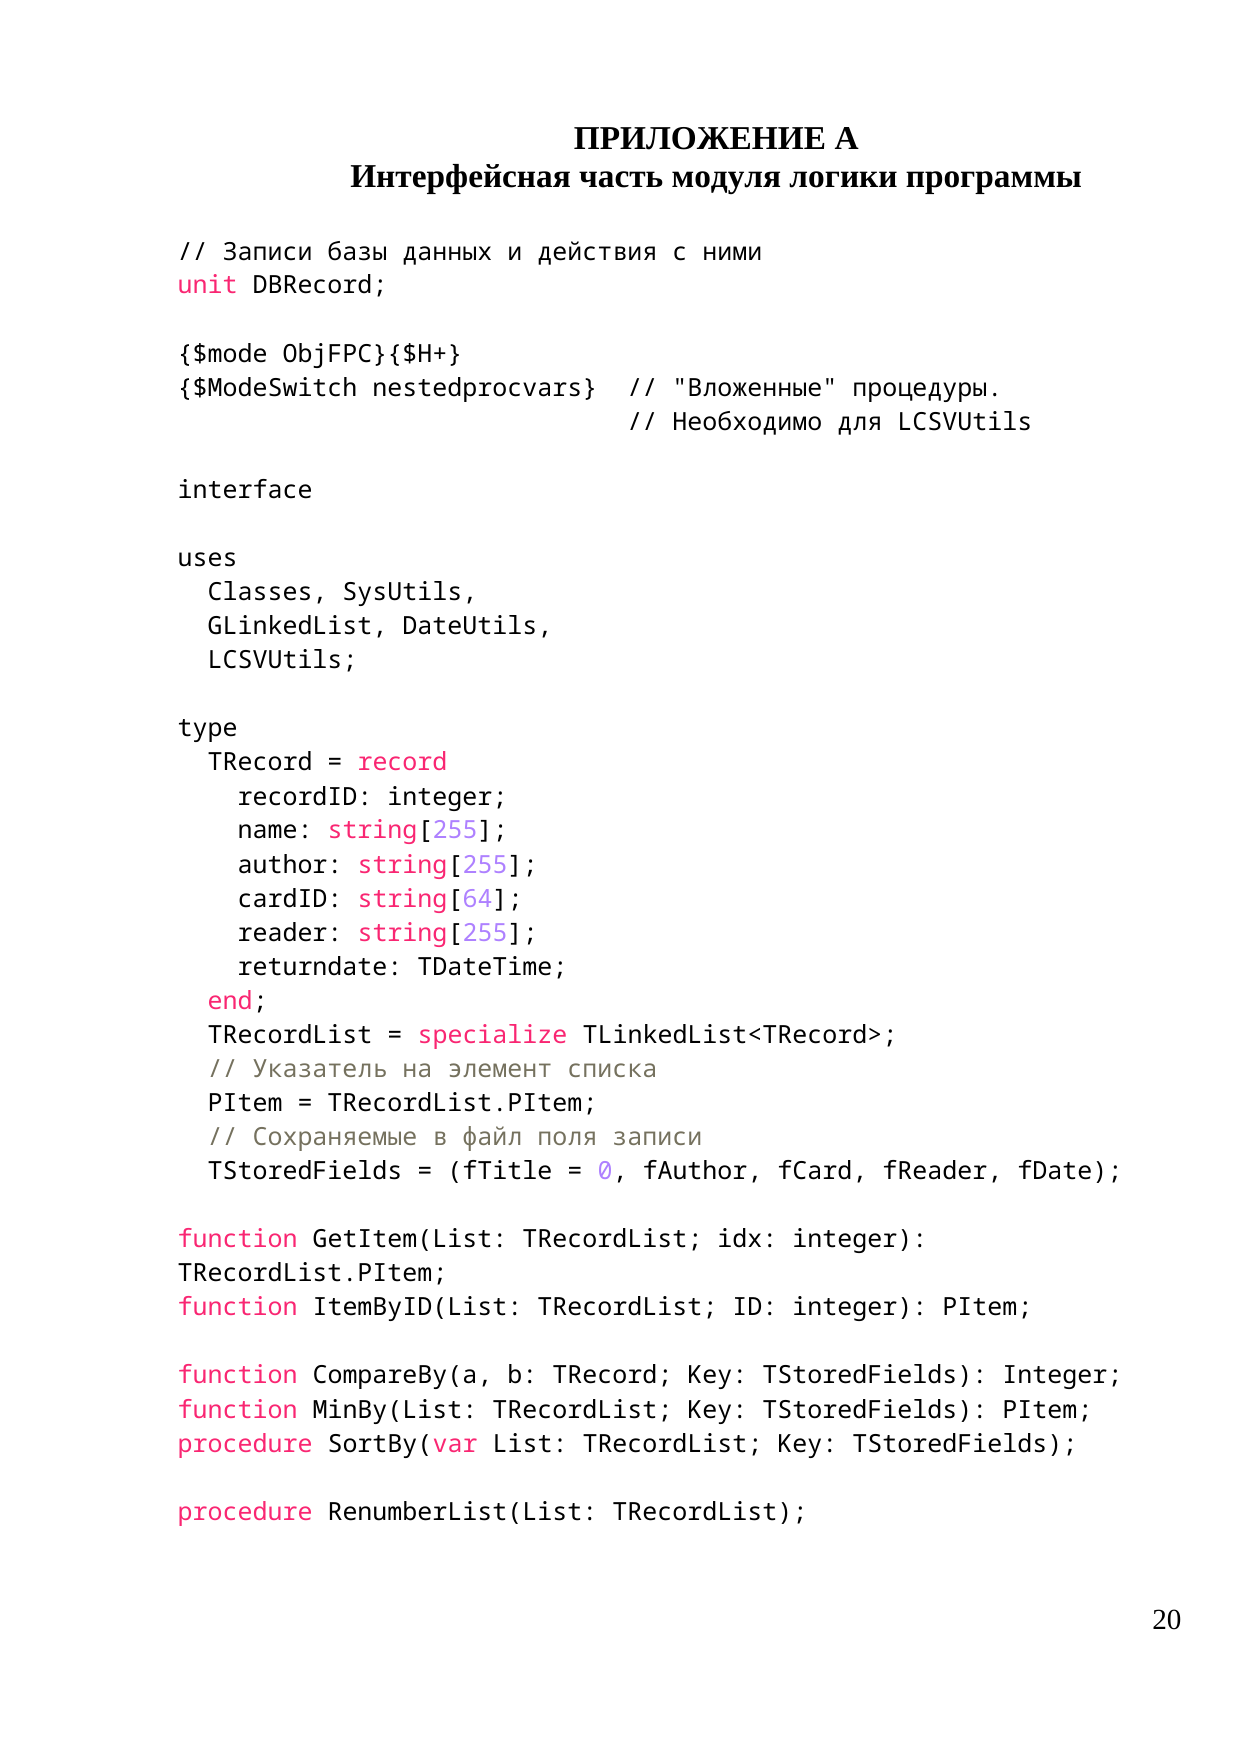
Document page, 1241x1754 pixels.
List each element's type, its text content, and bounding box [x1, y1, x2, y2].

text unit DBRecord; [177, 267, 1181, 301]
text Интерфейсная часть модуля логики программы [177, 156, 1181, 195]
text procedure SortBy(var List: TRecordList; Key: TStoredFields); [177, 1425, 1181, 1459]
text reader: string[255]; [177, 914, 1181, 948]
text ПРИЛОЖЕНИЕ А [177, 118, 1181, 156]
text uses [177, 540, 1181, 574]
text name: string[255]; [177, 812, 1181, 846]
text returndate: TDateTime; [177, 948, 1181, 982]
text function MinBy(List: TRecordList; Key: TStoredFields): PItem; [177, 1391, 1181, 1425]
text TStoredFields = (fTitle = 0, fAuthor, fCard, fReader, fDate); [177, 1153, 1181, 1187]
text {$mode ObjFPC}{$H+} [177, 335, 1181, 369]
text function CompareBy(a, b: TRecord; Key: TStoredFields): Integer; [177, 1357, 1181, 1391]
text LCSVUtils; [177, 642, 1181, 676]
text recordID: integer; [177, 778, 1181, 812]
text PItem = TRecordList.PItem; [177, 1085, 1181, 1119]
text type [177, 710, 1181, 744]
text // Необходимо для LCSVUtils [177, 403, 1181, 437]
text // Указатель на элемент списка [177, 1051, 1181, 1085]
text TRecord = record [177, 744, 1181, 778]
text // Сохраняемые в файл поля записи [177, 1119, 1181, 1153]
text end; [177, 982, 1181, 1017]
text function GetItem(List: TRecordList; idx: integer): TRecordList.PItem; [177, 1221, 1181, 1289]
text procedure RenumberList(List: TRecordList); [177, 1493, 1181, 1527]
text interface [177, 472, 1181, 506]
text author: string[255]; [177, 846, 1181, 880]
text // Записи базы данных и действия с ними [177, 233, 1181, 267]
text function ItemByID(List: TRecordList; ID: integer): PItem; [177, 1289, 1181, 1323]
text Classes, SysUtils, [177, 574, 1181, 608]
text cardID: string[64]; [177, 880, 1181, 914]
text {$ModeSwitch nestedprocvars} // "Вложенные" процедуры. [177, 369, 1181, 403]
text GLinkedList, DateUtils, [177, 608, 1181, 642]
text TRecordList = specialize TLinkedList<TRecord>; [177, 1017, 1181, 1051]
